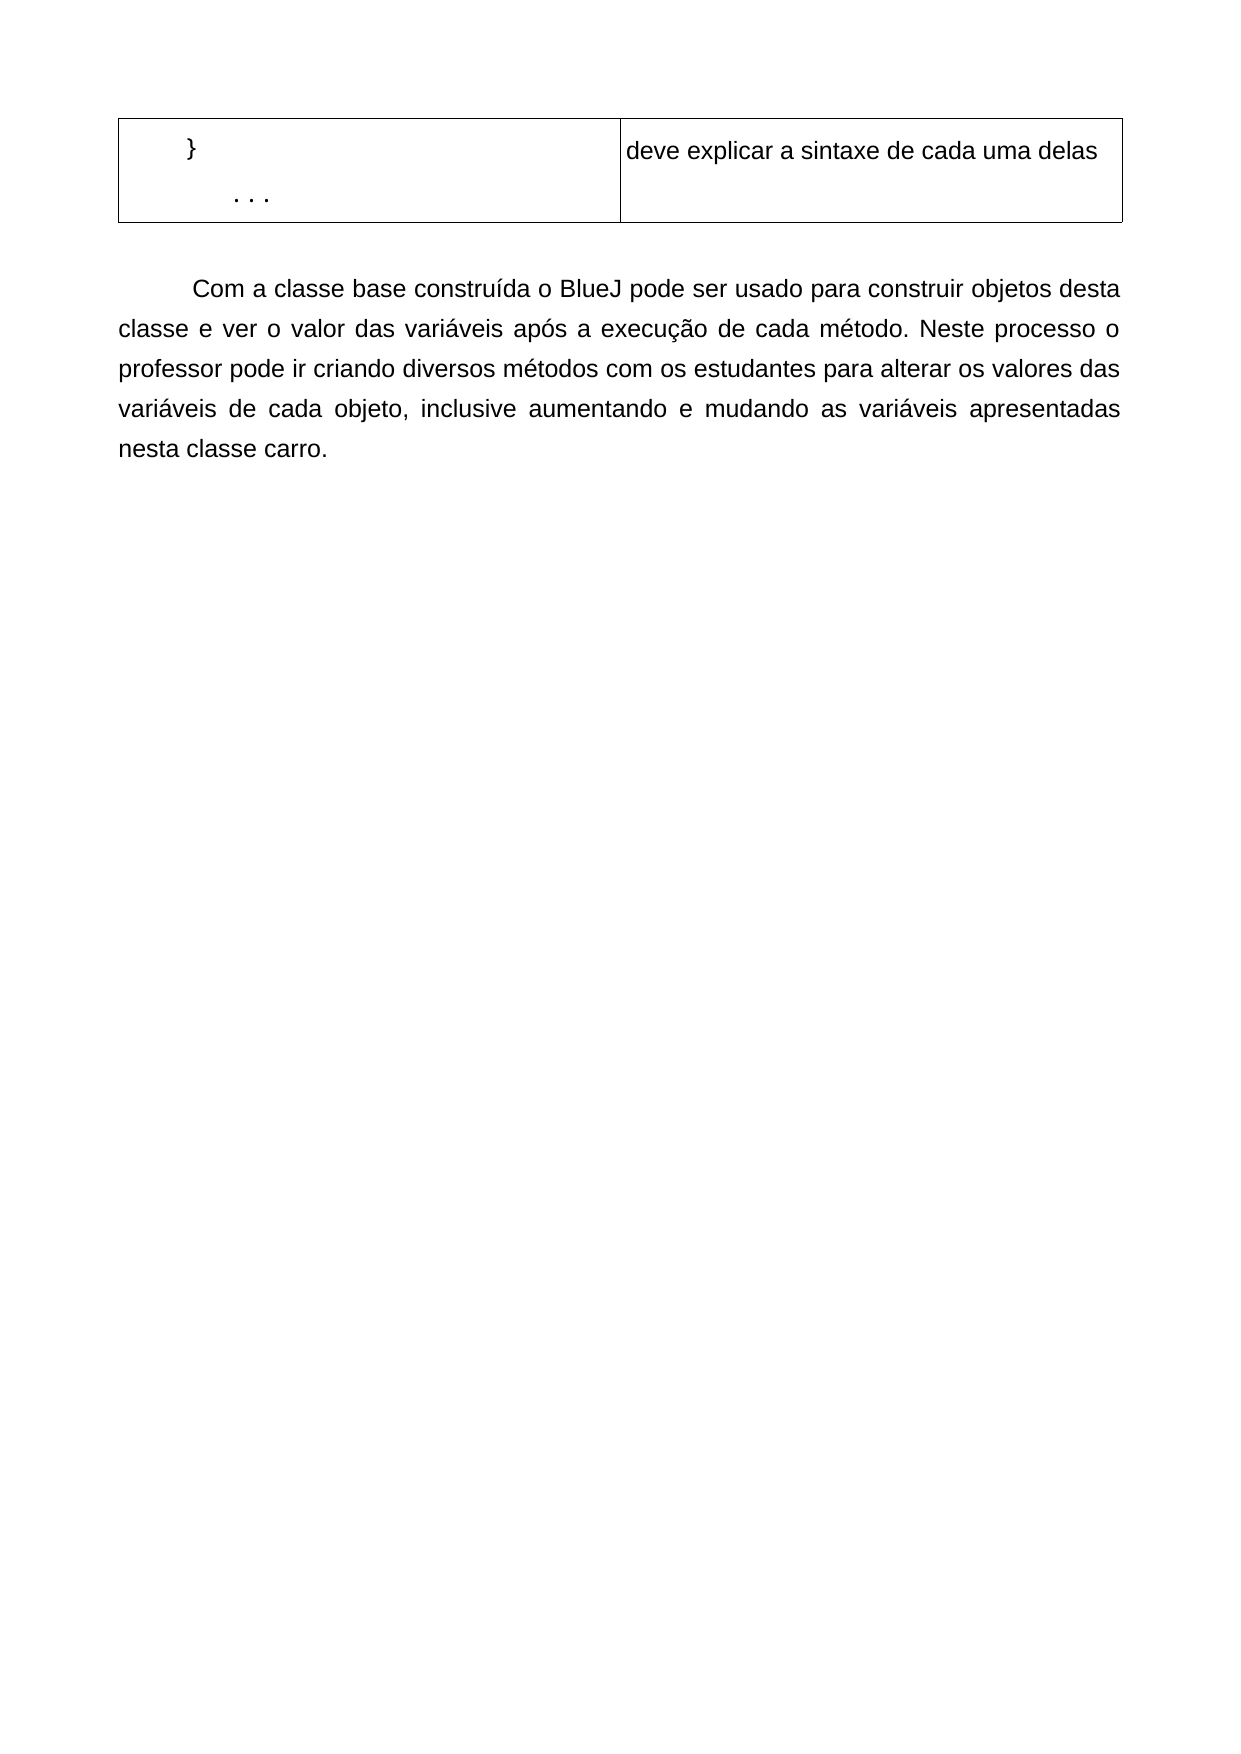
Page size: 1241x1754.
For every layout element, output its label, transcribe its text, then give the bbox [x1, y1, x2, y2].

text Com a classe base construída o BlueJ pode ser usado para construir objetos desta classe e ver o valor das variáveis após a execução de cada método. Neste processo o professor pode ir criando diversos métodos com os estudantes para alterar os valores das variáveis de cada objeto, inclusive aumentando e mudando as variáveis apresentadas nesta classe carro. [118, 233, 1122, 463]
table_cell } ... [119, 119, 620, 222]
table_cell deve explicar a sintaxe de cada uma delas [621, 119, 1122, 222]
